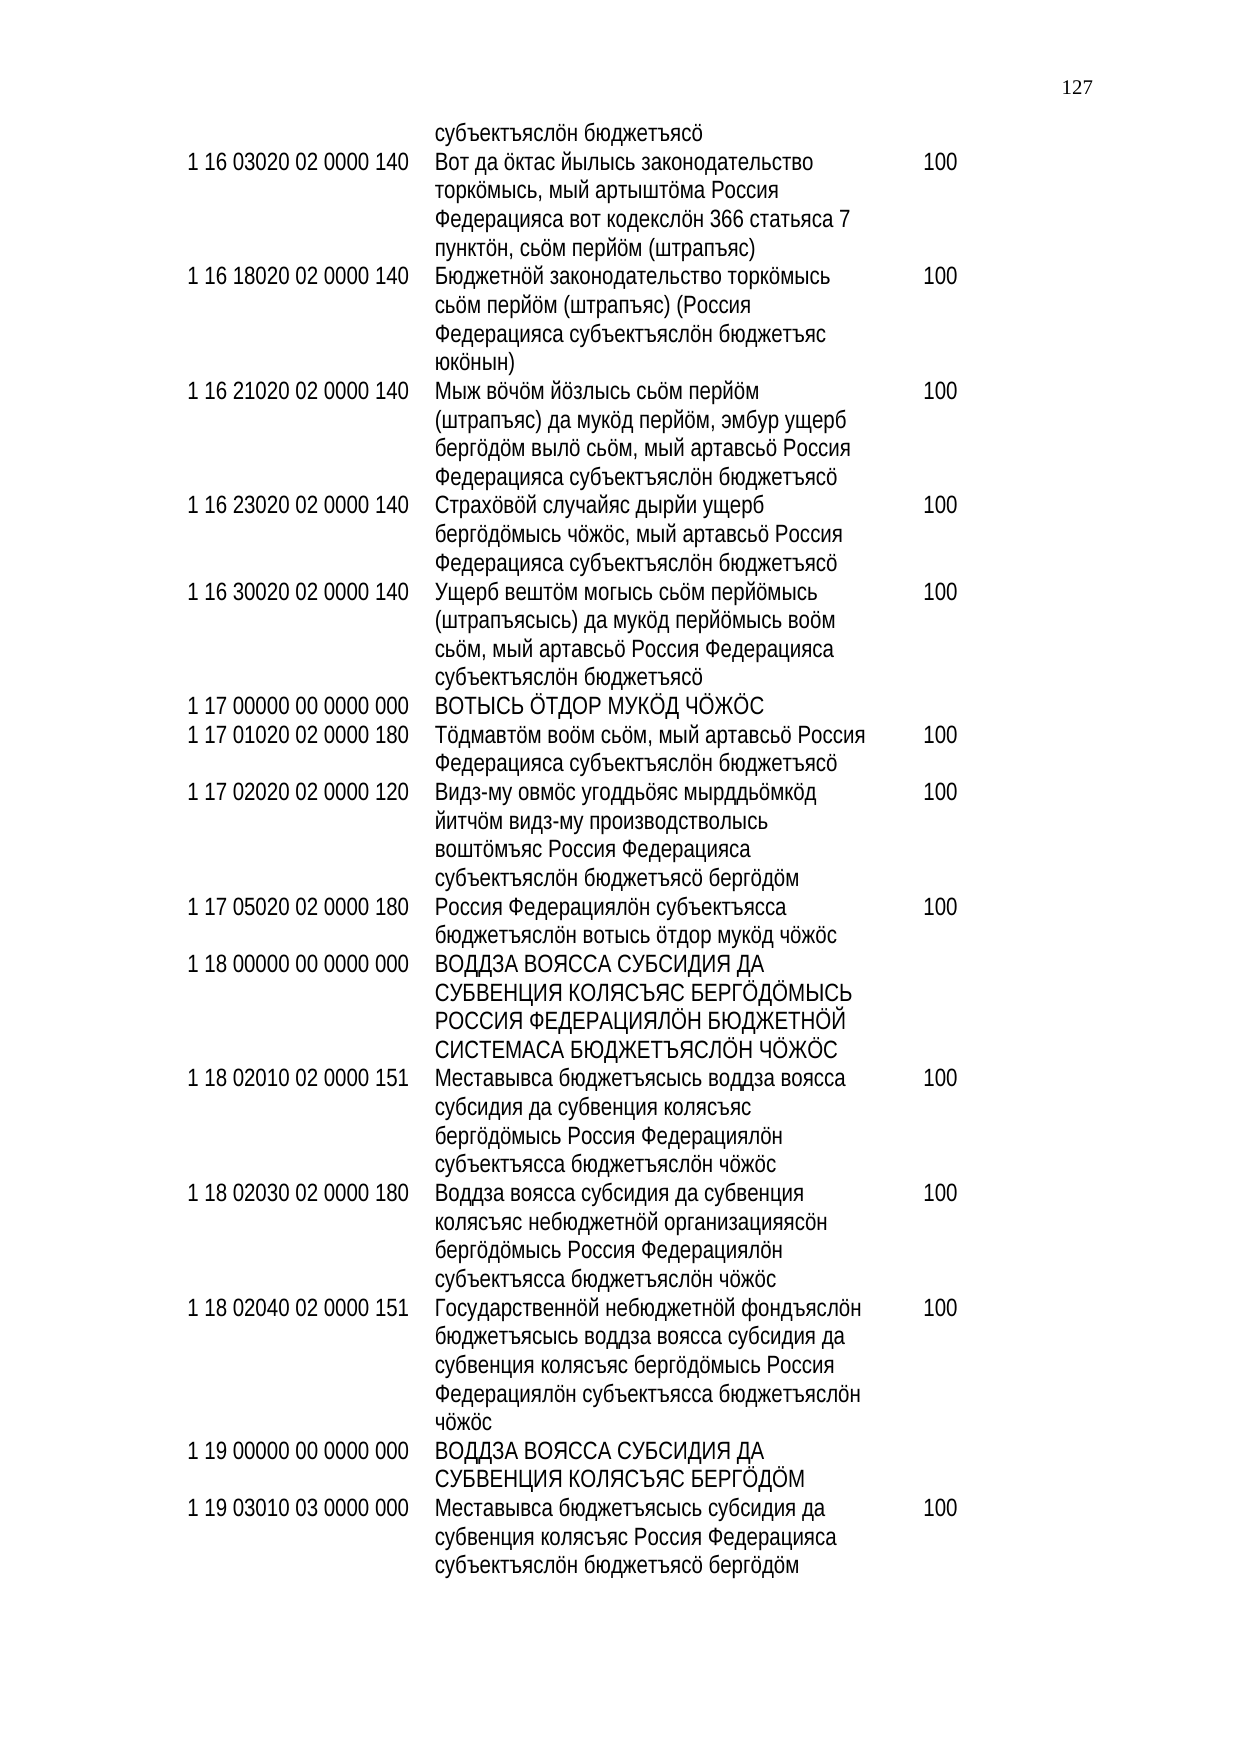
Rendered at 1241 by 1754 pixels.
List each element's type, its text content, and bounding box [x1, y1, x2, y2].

table_cell Меставывса бюджетъясысь субсидия да субвенция колясъяс Россия Федерацияса субъектъяслöн бюджетъясö бергöдöм [423, 1493, 881, 1579]
table_cell [881, 691, 999, 720]
table_cell Вот да öктас йылысь законодательство торкöмысь, мый артыштöма Россия Федерацияса вот кодекслöн 366 статьяса 7 пунктöн, сьöм перйöм (штрапъяс) [423, 147, 881, 261]
table_cell 1 19 00000 00 0000 000 [176, 1436, 423, 1493]
table_cell Мыж вöчöм йöзлысь сьöм перйöм (штрапъяс) да мукöд перйöм, эмбур ущерб бергöдöм вылö сьöм, мый артавсьö Россия Федерацияса субъектъяслöн бюджетъясö [423, 376, 881, 491]
table_cell 1 18 00000 00 0000 000 [176, 949, 423, 1063]
table_cell 100 [881, 1293, 999, 1436]
table_cell 100 [881, 576, 999, 691]
table_cell [999, 691, 1104, 720]
table_cell ВОДДЗА ВОЯССА СУБСИДИЯ ДА СУБВЕНЦИЯ КОЛЯСЪЯС БЕРГÖДÖМ [423, 1436, 881, 1493]
table_cell [999, 1178, 1104, 1293]
table_cell [999, 147, 1104, 261]
table_cell Государственнöй небюджетнöй фондъяслöн бюджетъясысь воддза воясса субсидия да субвенция колясъяс бергöдöмысь Россия Федерациялöн субъектъясса бюджетъяслöн чöжöс [423, 1293, 881, 1436]
table_cell [881, 949, 999, 1063]
table_cell 1 17 01020 02 0000 180 [176, 720, 423, 777]
table_cell субъектъяслöн бюджетъясö [423, 118, 881, 147]
table_cell 1 16 21020 02 0000 140 [176, 376, 423, 491]
table_cell 1 16 30020 02 0000 140 [176, 576, 423, 691]
table_cell 1 16 18020 02 0000 140 [176, 261, 423, 376]
table_cell [999, 949, 1104, 1063]
table_cell 100 [881, 1178, 999, 1293]
table_cell Меставывса бюджетъясысь воддза воясса субсидия да субвенция колясъяс бергöдöмысь Россия Федерациялöн субъектъясса бюджетъяслöн чöжöс [423, 1064, 881, 1178]
table_cell [999, 261, 1104, 376]
table_cell [999, 1293, 1104, 1436]
table_cell [176, 118, 423, 147]
table_cell 100 [881, 777, 999, 892]
table_cell 100 [881, 261, 999, 376]
table_cell 1 17 05020 02 0000 180 [176, 892, 423, 949]
table_cell Ущерб вештöм могысь сьöм перйöмысь (штрапъясысь) да мукöд перйöмысь воöм сьöм, мый артавсьö Россия Федерацияса субъектъяслöн бюджетъясö [423, 576, 881, 691]
table_cell [999, 376, 1104, 491]
table_cell 1 16 03020 02 0000 140 [176, 147, 423, 261]
table_cell Россия Федерациялöн субъектъясса бюджетъяслöн вотысь öтдор мукöд чöжöс [423, 892, 881, 949]
table_cell 100 [881, 1493, 999, 1579]
table_cell [999, 777, 1104, 892]
table_cell Бюджетнöй законодательство торкöмысь сьöм перйöм (штрапъяс) (Россия Федерацияса субъектъяслöн бюджетъяс юкöнын) [423, 261, 881, 376]
table_cell 100 [881, 147, 999, 261]
table_cell Видз-му овмöс угоддьöяс мырддьöмкöд йитчöм видз-му производстволысь воштöмъяс Россия Федерацияса субъектъяслöн бюджетъясö бергöдöм [423, 777, 881, 892]
table_cell [999, 1064, 1104, 1178]
table_cell 1 18 02040 02 0000 151 [176, 1293, 423, 1436]
table_cell [999, 1493, 1104, 1579]
table_cell Страхöвöй случайяс дырйи ущерб бергöдöмысь чöжöс, мый артавсьö Россия Федерацияса субъектъяслöн бюджетъясö [423, 491, 881, 576]
table_cell 1 19 03010 03 0000 000 [176, 1493, 423, 1579]
table_cell [999, 720, 1104, 777]
table_cell [881, 1436, 999, 1493]
table_cell [881, 118, 999, 147]
table_cell 1 17 00000 00 0000 000 [176, 691, 423, 720]
table_cell 100 [881, 376, 999, 491]
table_cell [999, 491, 1104, 576]
table_cell [999, 892, 1104, 949]
table_cell 100 [881, 892, 999, 949]
table_cell Воддза воясса субсидия да субвенция колясъяс небюджетнöй организацияясöн бергöдöмысь Россия Федерациялöн субъектъясса бюджетъяслöн чöжöс [423, 1178, 881, 1293]
table_cell 1 17 02020 02 0000 120 [176, 777, 423, 892]
table_cell ВОДДЗА ВОЯССА СУБСИДИЯ ДА СУБВЕНЦИЯ КОЛЯСЪЯС БЕРГÖДÖМЫСЬ РОССИЯ ФЕДЕРАЦИЯЛÖН БЮДЖЕТНÖЙ СИСТЕМАСА БЮДЖЕТЪЯСЛÖН ЧÖЖÖС [423, 949, 881, 1063]
table_cell 100 [881, 1064, 999, 1178]
table_cell 100 [881, 491, 999, 576]
table_cell [999, 576, 1104, 691]
table_cell [999, 1436, 1104, 1493]
table_cell 1 18 02030 02 0000 180 [176, 1178, 423, 1293]
table_cell 1 16 23020 02 0000 140 [176, 491, 423, 576]
table_cell [999, 118, 1104, 147]
table_cell 100 [881, 720, 999, 777]
table_cell 1 18 02010 02 0000 151 [176, 1064, 423, 1178]
table_cell Тöдмавтöм воöм сьöм, мый артавсьö Россия Федерацияса субъектъяслöн бюджетъясö [423, 720, 881, 777]
table_cell ВОТЫСЬ ÖТДОР МУКÖД ЧÖЖÖС [423, 691, 881, 720]
